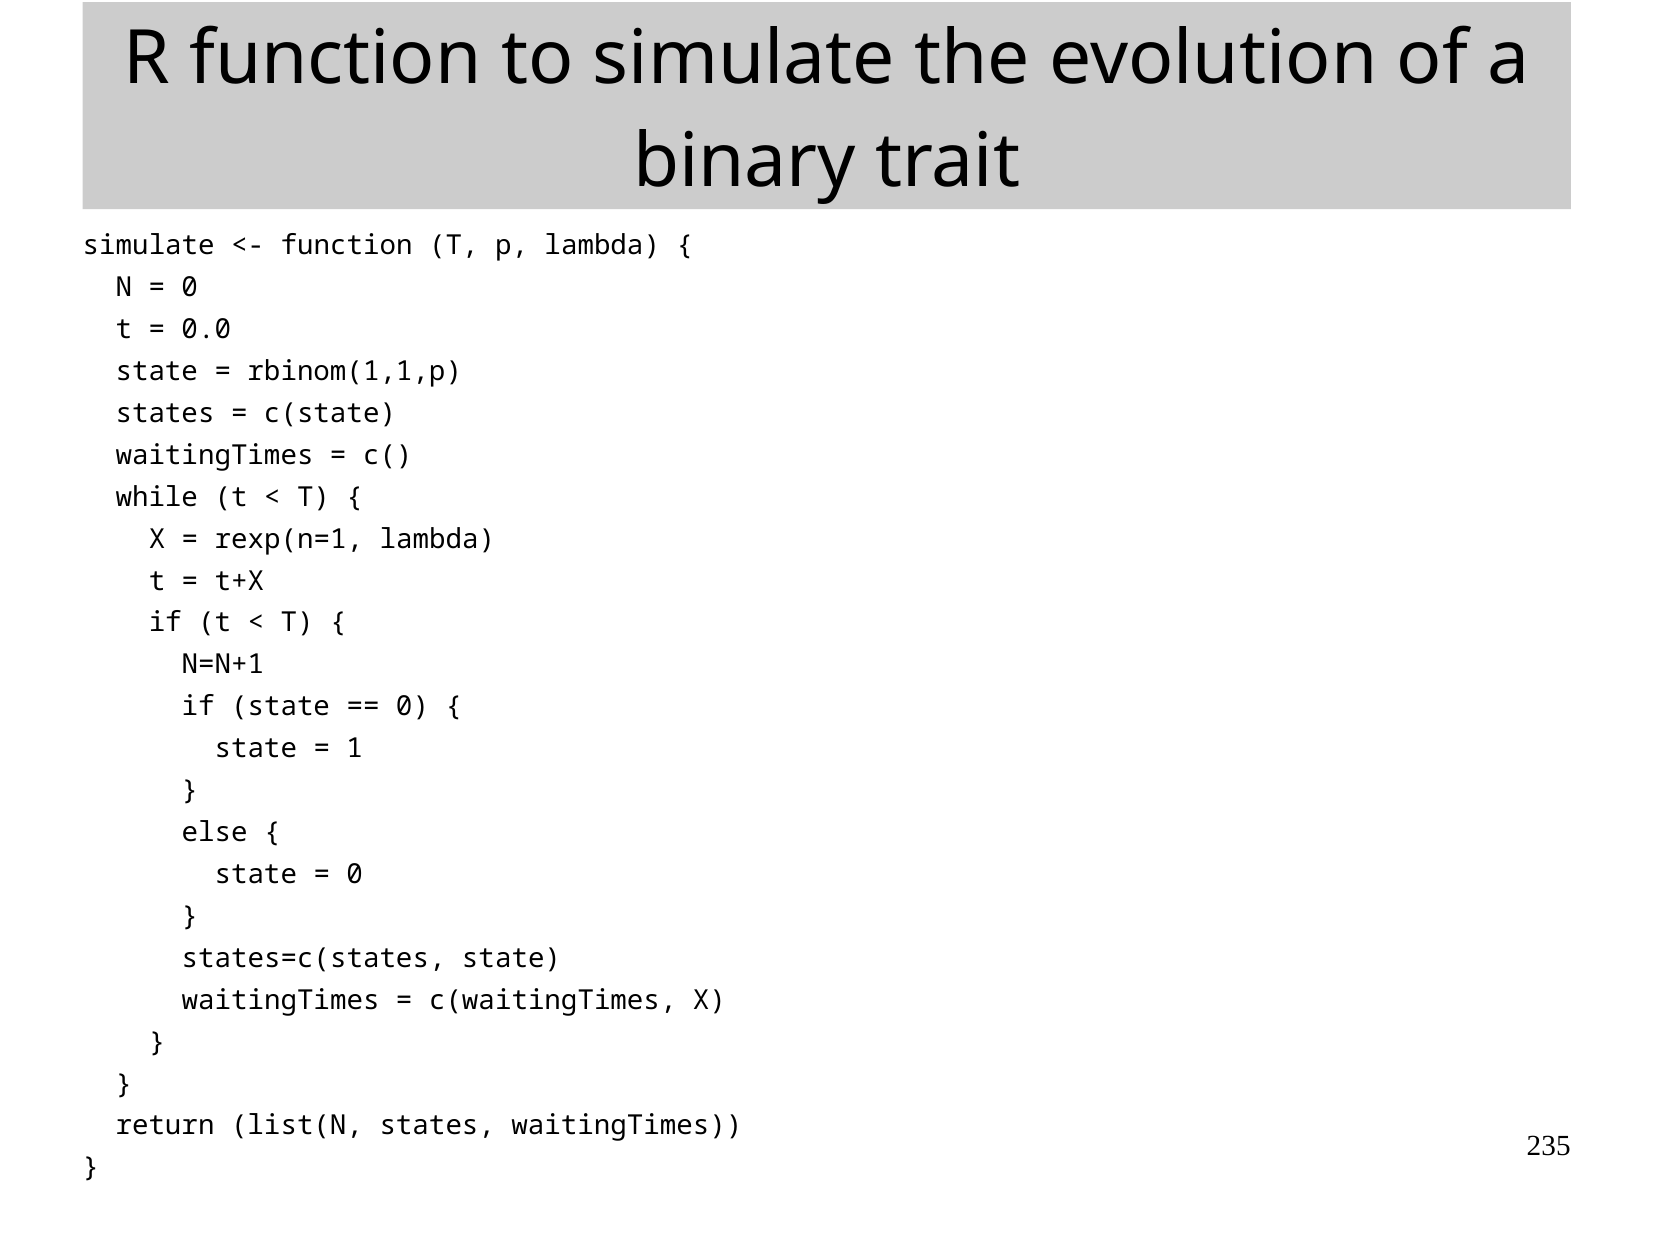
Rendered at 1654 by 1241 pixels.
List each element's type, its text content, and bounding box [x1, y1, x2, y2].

list simulate <- function (T, p, lambda) { N = 0 t = 0.0 state = rbinom(1,1,p) states = c(state) waitingTimes = c() while (t < T) { X = rexp(n=1, lambda) t = t+X if (t < T) { N=N+1 if (state == 0) { state = 1 } else { state = 0 } states=c(states, state) waitingTimes = c(waitingTimes, X) } } return (list(N, states, waitingTimes)) } [82, 225, 1571, 1231]
title R function to simulate the evolution of a binary trait [82, 2, 1571, 210]
